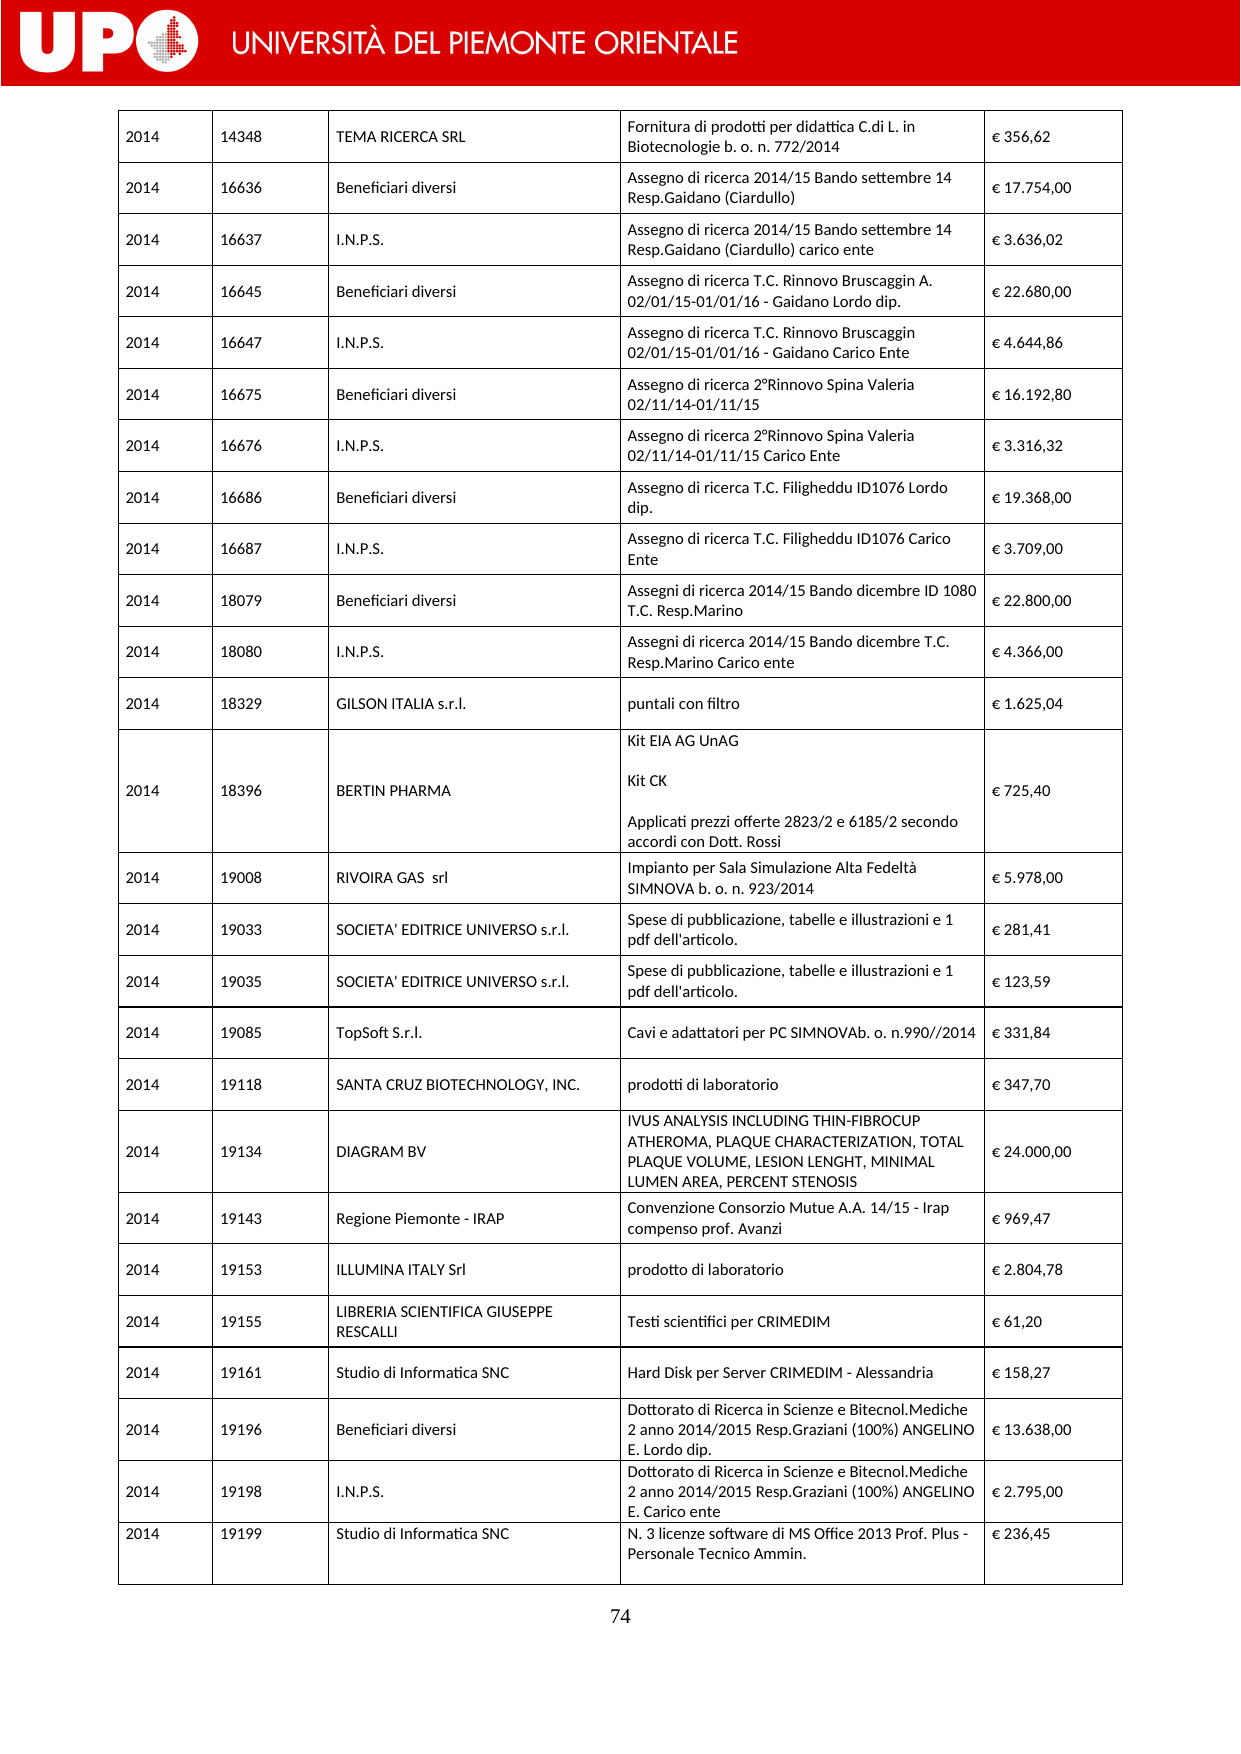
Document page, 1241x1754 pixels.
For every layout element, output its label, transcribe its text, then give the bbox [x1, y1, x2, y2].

table_cell DIAGRAM BV [329, 1111, 620, 1192]
table_cell BERTIN PHARMA [329, 730, 620, 852]
table_cell TEMA RICERCA SRL [329, 111, 620, 162]
table_cell 2014 [119, 678, 212, 729]
table_cell 19198 [213, 1461, 328, 1522]
table_cell 19008 [213, 853, 328, 903]
table_cell Beneficiari diversi [329, 472, 620, 522]
table_cell SOCIETA' EDITRICE UNIVERSO s.r.l. [329, 904, 620, 955]
table_cell 2014 [119, 420, 212, 471]
table_cell 2014 [119, 1111, 212, 1192]
table_cell Assegno di ricerca 2°Rinnovo Spina Valeria 02/11/14-01/11/15 [621, 369, 984, 419]
table_cell Spese di pubblicazione, tabelle e illustrazioni e 1 pdf dell'articolo. [621, 956, 984, 1006]
table_cell prodotto di laboratorio [621, 1244, 984, 1295]
table_cell Beneficiari diversi [329, 1399, 620, 1460]
table_cell € 1.625,04 [985, 678, 1122, 729]
table_cell 2014 [119, 524, 212, 574]
table_cell Beneficiari diversi [329, 369, 620, 419]
table_cell Impianto per Sala Simulazione Alta Fedeltà SIMNOVA b. o. n. 923/2014 [621, 853, 984, 903]
table_cell 19196 [213, 1399, 328, 1460]
table_cell Assegno di ricerca T.C. Filigheddu ID1076 Carico Ente [621, 524, 984, 574]
table_cell 19199 [213, 1523, 328, 1584]
table_cell Dottorato di Ricerca in Scienze e Bitecnol.Mediche 2 anno 2014/2015 Resp.Graziani (100%) ANGELINO E. Carico ente [621, 1461, 984, 1522]
table_cell Assegni di ricerca 2014/15 Bando dicembre T.C. Resp.Marino Carico ente [621, 627, 984, 677]
table_cell 16675 [213, 369, 328, 419]
table_cell € 281,41 [985, 904, 1122, 955]
table_cell € 969,47 [985, 1193, 1122, 1243]
table_cell 19153 [213, 1244, 328, 1295]
table_cell Dottorato di Ricerca in Scienze e Bitecnol.Mediche 2 anno 2014/2015 Resp.Graziani (100%) ANGELINO E. Lordo dip. [621, 1399, 984, 1460]
table_cell € 19.368,00 [985, 472, 1122, 522]
table_cell € 3.636,02 [985, 214, 1122, 265]
table_cell 2014 [119, 1059, 212, 1109]
table_cell 16636 [213, 163, 328, 213]
table_cell Regione Piemonte - IRAP [329, 1193, 620, 1243]
table_cell € 236,45 [985, 1523, 1122, 1584]
table_cell 2014 [119, 1399, 212, 1460]
table_cell 14348 [213, 111, 328, 162]
table_cell Hard Disk per Server CRIMEDIM - Alessandria [621, 1348, 984, 1398]
table_cell 19118 [213, 1059, 328, 1109]
table_cell ILLUMINA ITALY Srl [329, 1244, 620, 1295]
table_cell Assegno di ricerca 2°Rinnovo Spina Valeria 02/11/14-01/11/15 Carico Ente [621, 420, 984, 471]
table_cell SANTA CRUZ BIOTECHNOLOGY, INC. [329, 1059, 620, 1109]
table_cell € 61,20 [985, 1296, 1122, 1346]
table_cell I.N.P.S. [329, 1461, 620, 1522]
table_cell 2014 [119, 317, 212, 368]
table_cell Kit EIA AG UnAG Kit CK Applicati prezzi offerte 2823/2 e 6185/2 secondo accordi con Dott. Rossi [621, 730, 984, 852]
table_cell prodotti di laboratorio [621, 1059, 984, 1109]
table_cell 2014 [119, 730, 212, 852]
table_cell 2014 [119, 163, 212, 213]
table_cell 2014 [119, 1348, 212, 1398]
table_cell Beneficiari diversi [329, 266, 620, 316]
table_cell 2014 [119, 575, 212, 626]
table_cell 2014 [119, 627, 212, 677]
table_cell N. 3 licenze software di MS Office 2013 Prof. Plus - Personale Tecnico Ammin. [621, 1523, 984, 1584]
table_cell € 22.800,00 [985, 575, 1122, 626]
table_cell Spese di pubblicazione, tabelle e illustrazioni e 1 pdf dell'articolo. [621, 904, 984, 955]
table_cell € 4.644,86 [985, 317, 1122, 368]
table_cell 2014 [119, 1461, 212, 1522]
table_cell 19161 [213, 1348, 328, 1398]
table_cell Cavi e adattatori per PC SIMNOVAb. o. n.990//2014 [621, 1008, 984, 1058]
table_cell 16647 [213, 317, 328, 368]
table_cell € 725,40 [985, 730, 1122, 852]
table_cell 2014 [119, 1523, 212, 1584]
table_cell € 16.192,80 [985, 369, 1122, 419]
table_cell GILSON ITALIA s.r.l. [329, 678, 620, 729]
table_cell Studio di Informatica SNC [329, 1523, 620, 1584]
table_cell Studio di Informatica SNC [329, 1348, 620, 1398]
table_cell € 5.978,00 [985, 853, 1122, 903]
table_cell € 123,59 [985, 956, 1122, 1006]
table_cell 16686 [213, 472, 328, 522]
table_cell 16676 [213, 420, 328, 471]
table_cell € 347,70 [985, 1059, 1122, 1109]
table_cell 2014 [119, 214, 212, 265]
table_cell 2014 [119, 369, 212, 419]
table_cell € 2.804,78 [985, 1244, 1122, 1295]
table_cell I.N.P.S. [329, 214, 620, 265]
table_cell Fornitura di prodotti per didattica C.di L. in Biotecnologie b. o. n. 772/2014 [621, 111, 984, 162]
table_cell 19033 [213, 904, 328, 955]
table_cell Assegno di ricerca T.C. Rinnovo Bruscaggin 02/01/15-01/01/16 - Gaidano Carico Ente [621, 317, 984, 368]
table_cell € 356,62 [985, 111, 1122, 162]
table_cell € 158,27 [985, 1348, 1122, 1398]
table_cell I.N.P.S. [329, 317, 620, 368]
table_cell 2014 [119, 1193, 212, 1243]
table_cell € 3.709,00 [985, 524, 1122, 574]
table_cell € 2.795,00 [985, 1461, 1122, 1522]
table_cell 2014 [119, 266, 212, 316]
table_cell 2014 [119, 1008, 212, 1058]
table_cell Convenzione Consorzio Mutue A.A. 14/15 - Irap compenso prof. Avanzi [621, 1193, 984, 1243]
table_cell 18080 [213, 627, 328, 677]
table_cell Assegno di ricerca 2014/15 Bando settembre 14 Resp.Gaidano (Ciardullo) [621, 163, 984, 213]
table_cell € 17.754,00 [985, 163, 1122, 213]
table_cell 19143 [213, 1193, 328, 1243]
table_cell 19035 [213, 956, 328, 1006]
table_cell 18329 [213, 678, 328, 729]
table_cell I.N.P.S. [329, 627, 620, 677]
table_cell 2014 [119, 1296, 212, 1346]
table_cell 16687 [213, 524, 328, 574]
table_cell RIVOIRA GAS srl [329, 853, 620, 903]
table_cell € 24.000,00 [985, 1111, 1122, 1192]
table_cell I.N.P.S. [329, 524, 620, 574]
table_cell IVUS ANALYSIS INCLUDING THIN-FIBROCUP ATHEROMA, PLAQUE CHARACTERIZATION, TOTAL PLAQUE VOLUME, LESION LENGHT, MINIMAL LUMEN AREA, PERCENT STENOSIS [621, 1111, 984, 1192]
table_cell 2014 [119, 472, 212, 522]
table_cell 2014 [119, 1244, 212, 1295]
table_cell Assegni di ricerca 2014/15 Bando dicembre ID 1080 T.C. Resp.Marino [621, 575, 984, 626]
table_cell € 4.366,00 [985, 627, 1122, 677]
table_cell Assegno di ricerca T.C. Filigheddu ID1076 Lordo dip. [621, 472, 984, 522]
table_cell 19155 [213, 1296, 328, 1346]
table_cell Beneficiari diversi [329, 163, 620, 213]
table_cell 19085 [213, 1008, 328, 1058]
table_cell Assegno di ricerca T.C. Rinnovo Bruscaggin A. 02/01/15-01/01/16 - Gaidano Lordo dip. [621, 266, 984, 316]
table_cell 2014 [119, 956, 212, 1006]
table_cell € 22.680,00 [985, 266, 1122, 316]
table_cell I.N.P.S. [329, 420, 620, 471]
table_cell Assegno di ricerca 2014/15 Bando settembre 14 Resp.Gaidano (Ciardullo) carico ente [621, 214, 984, 265]
table_cell € 331,84 [985, 1008, 1122, 1058]
table_cell 16645 [213, 266, 328, 316]
table_cell 18396 [213, 730, 328, 852]
table_cell Testi scientifici per CRIMEDIM [621, 1296, 984, 1346]
table_cell 2014 [119, 853, 212, 903]
table_cell € 3.316,32 [985, 420, 1122, 471]
table_cell € 13.638,00 [985, 1399, 1122, 1460]
table_cell 19134 [213, 1111, 328, 1192]
table_cell 2014 [119, 904, 212, 955]
table_cell puntali con filtro [621, 678, 984, 729]
table_cell Beneficiari diversi [329, 575, 620, 626]
table_cell TopSoft S.r.l. [329, 1008, 620, 1058]
table_cell LIBRERIA SCIENTIFICA GIUSEPPE RESCALLI [329, 1296, 620, 1346]
table_cell 16637 [213, 214, 328, 265]
table_cell 18079 [213, 575, 328, 626]
table_cell 2014 [119, 111, 212, 162]
table_cell SOCIETA' EDITRICE UNIVERSO s.r.l. [329, 956, 620, 1006]
